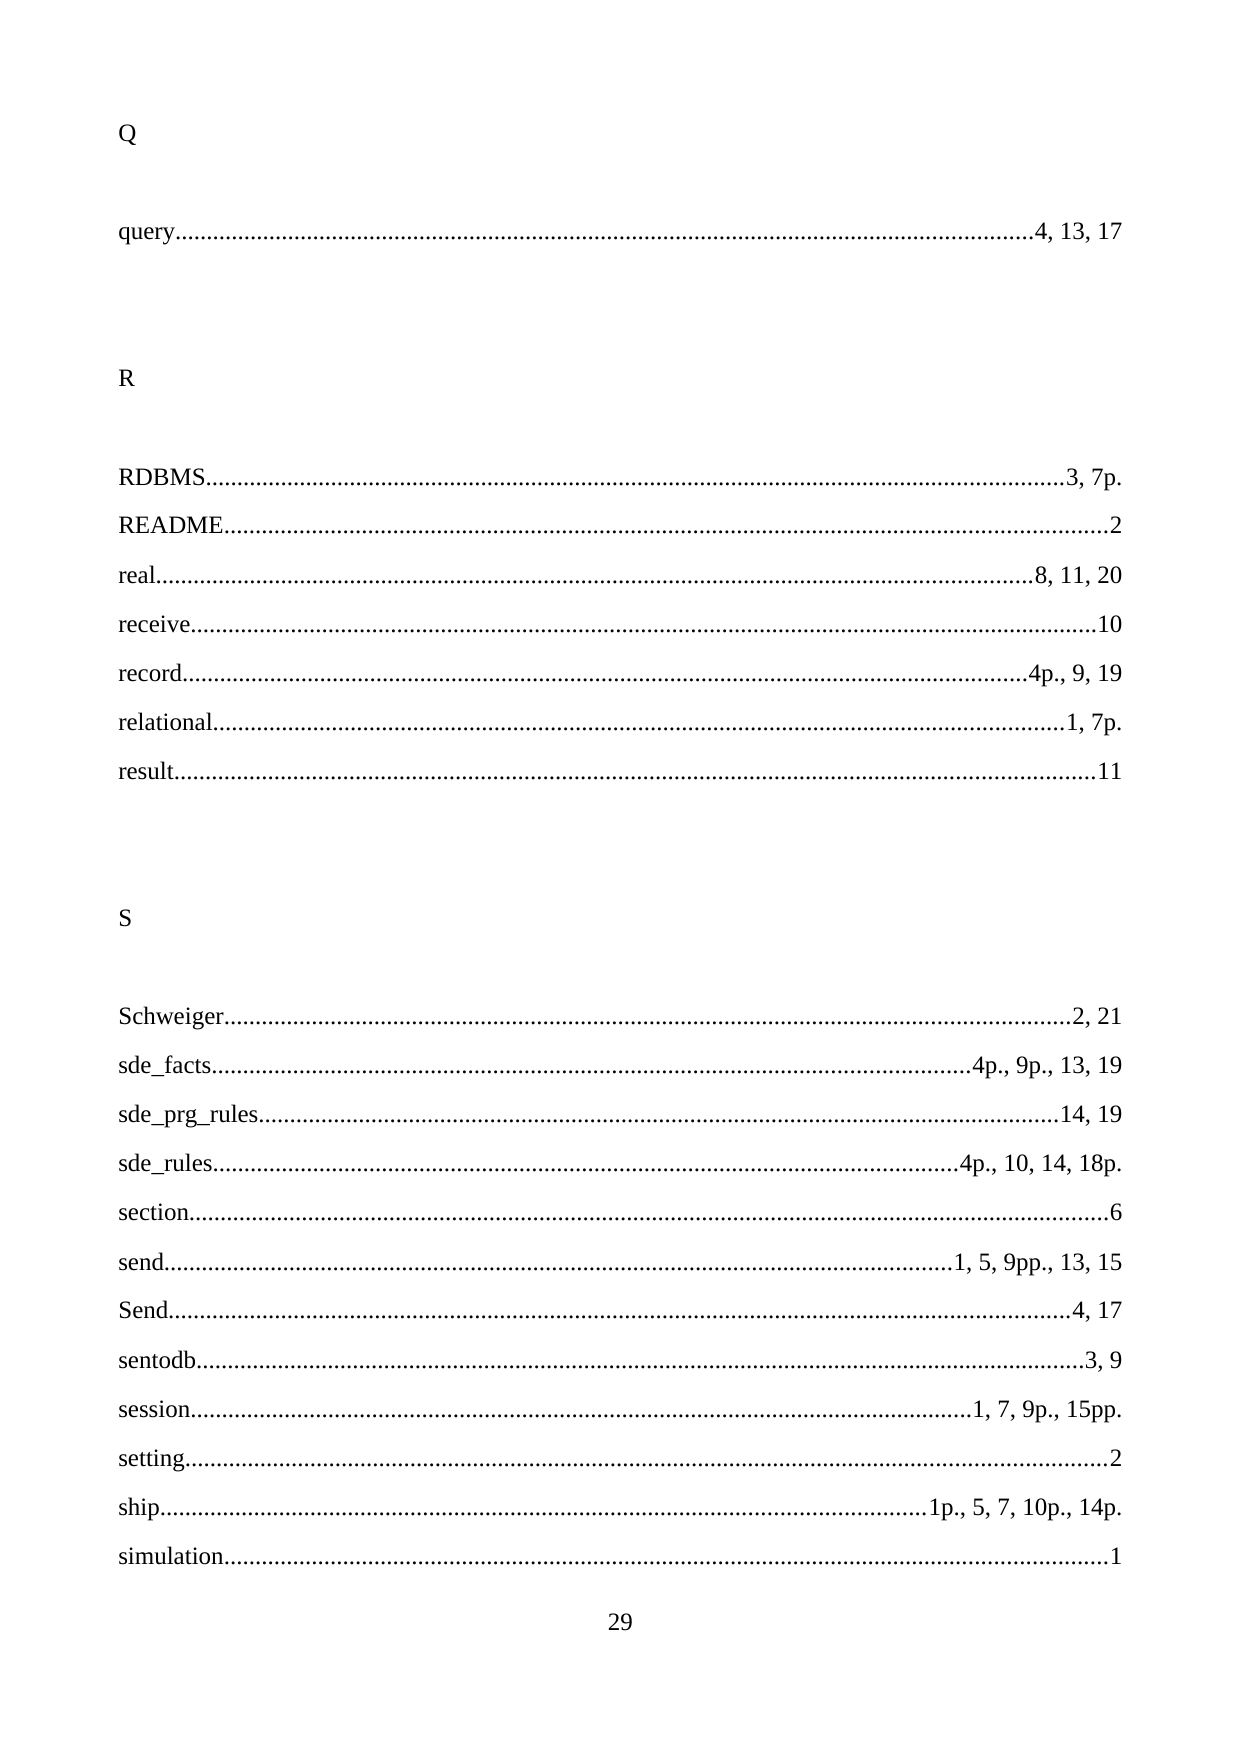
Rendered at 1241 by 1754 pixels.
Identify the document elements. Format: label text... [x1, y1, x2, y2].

text relational 1, 7p. [118, 707, 1122, 736]
text real 8, 11, 20 [118, 560, 1122, 588]
text Q [118, 118, 1122, 147]
text sde_rules 4p., 10, 14, 18p. [118, 1148, 1122, 1177]
text RDBMS 3, 7p. [118, 462, 1122, 490]
text section 6 [118, 1197, 1122, 1226]
text setting 2 [118, 1443, 1122, 1472]
text send 1, 5, 9pp., 13, 15 [118, 1247, 1122, 1275]
text sentodb 3, 9 [118, 1345, 1122, 1373]
text result 11 [118, 756, 1122, 785]
text session 1, 7, 9p., 15pp. [118, 1394, 1122, 1422]
text record 4p., 9, 19 [118, 658, 1122, 687]
text simulation 1 [118, 1541, 1122, 1570]
text sde_facts 4p., 9p., 13, 19 [118, 1050, 1122, 1079]
text sde_prg_rules 14, 19 [118, 1099, 1122, 1128]
text Schweiger 2, 21 [118, 1001, 1122, 1030]
text README 2 [118, 511, 1122, 539]
text R [118, 363, 1122, 392]
text query 4, 13, 17 [118, 216, 1122, 245]
text Send 4, 17 [118, 1296, 1122, 1324]
text S [118, 903, 1122, 932]
text receive 10 [118, 609, 1122, 637]
text ship 1p., 5, 7, 10p., 14p. [118, 1492, 1122, 1521]
